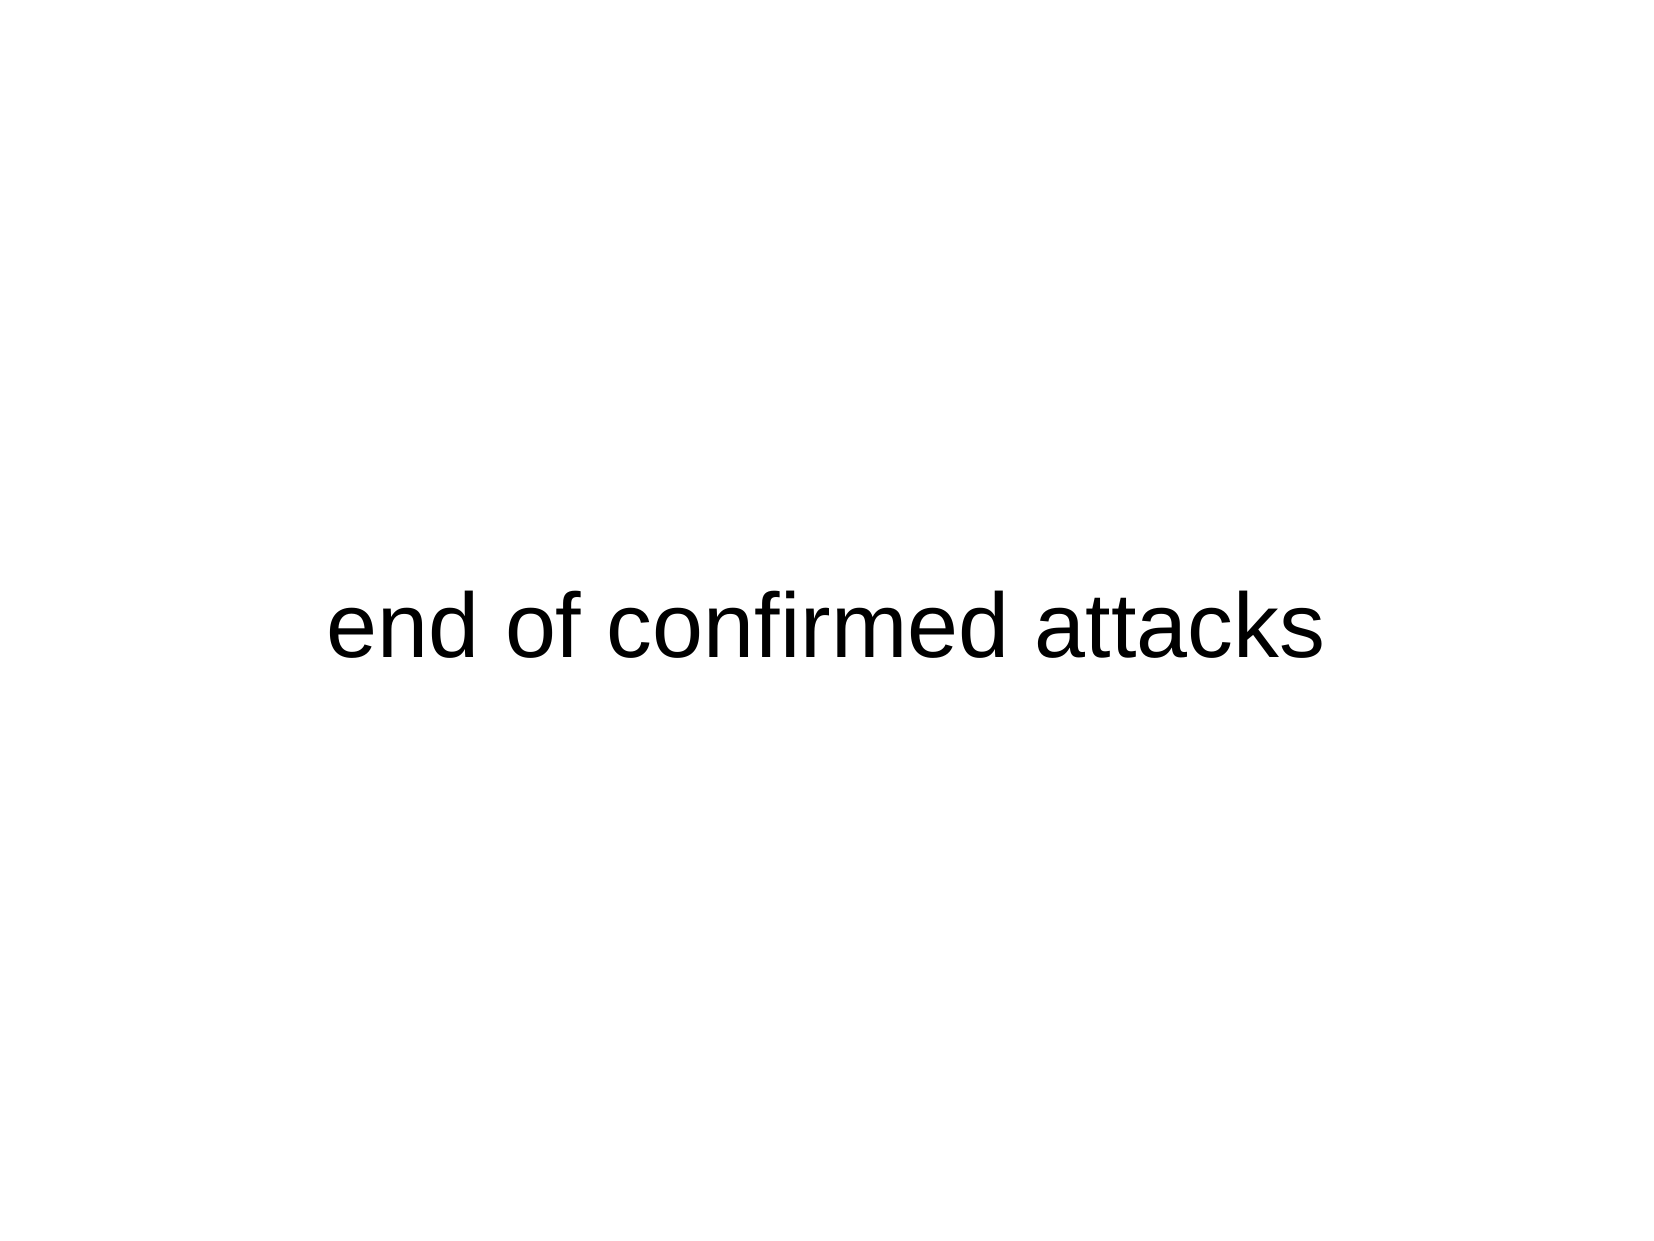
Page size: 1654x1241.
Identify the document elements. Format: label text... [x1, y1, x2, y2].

title end of confirmed attacks [82, 521, 1571, 729]
